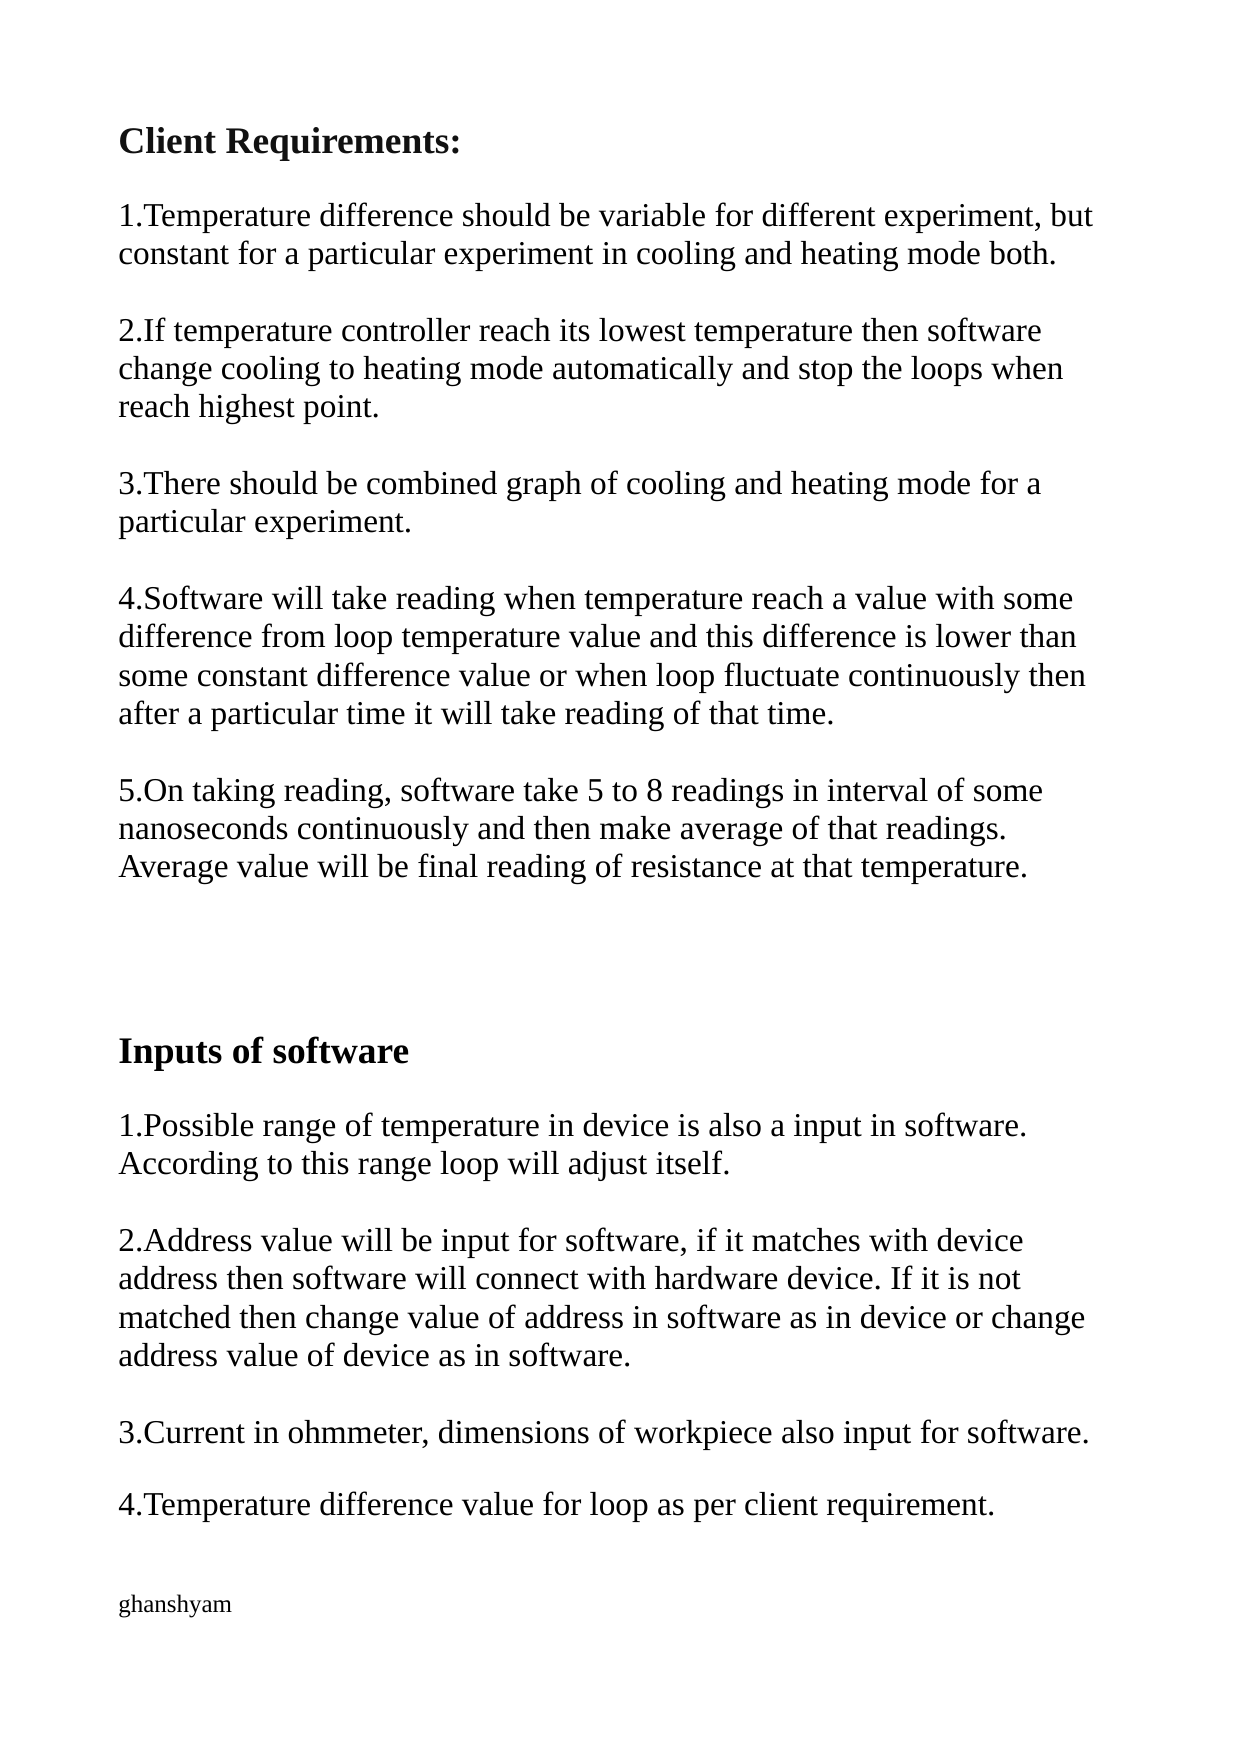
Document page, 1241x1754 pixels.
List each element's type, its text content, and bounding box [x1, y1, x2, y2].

text 4.Temperature difference value for loop as per client requirement. [118, 1484, 1122, 1522]
text 4.Software will take reading when temperature reach a value with some difference from loop temperature value and this difference is lower than some constant difference value or when loop fluctuate continuously then after a particular time it will take reading of that time. [118, 578, 1122, 731]
text 3.There should be combined graph of cooling and heating mode for a particular experiment. [118, 463, 1122, 540]
text ghanshyam [118, 1589, 1122, 1618]
text 3.Current in ohmmeter, dimensions of workpiece also input for software. [118, 1412, 1122, 1450]
text Inputs of software [118, 1028, 1122, 1072]
text 2.If temperature controller reach its lowest temperature then software change cooling to heating mode automatically and stop the loops when reach highest point. [118, 310, 1122, 425]
text Client Requirements: [118, 118, 1122, 161]
text 1.Temperature difference should be variable for different experiment, but constant for a particular experiment in cooling and heating mode both. [118, 195, 1122, 271]
text 1.Possible range of temperature in device is also a input in software. According to this range loop will adjust itself. [118, 1105, 1122, 1182]
text 5.On taking reading, software take 5 to 8 readings in interval of some nanoseconds continuously and then make average of that readings. Average value will be final reading of resistance at that temperature. [118, 770, 1122, 885]
text 2.Address value will be input for software, if it matches with device address then software will connect with hardware device. If it is not matched then change value of address in software as in device or change address value of device as in software. [118, 1220, 1122, 1373]
